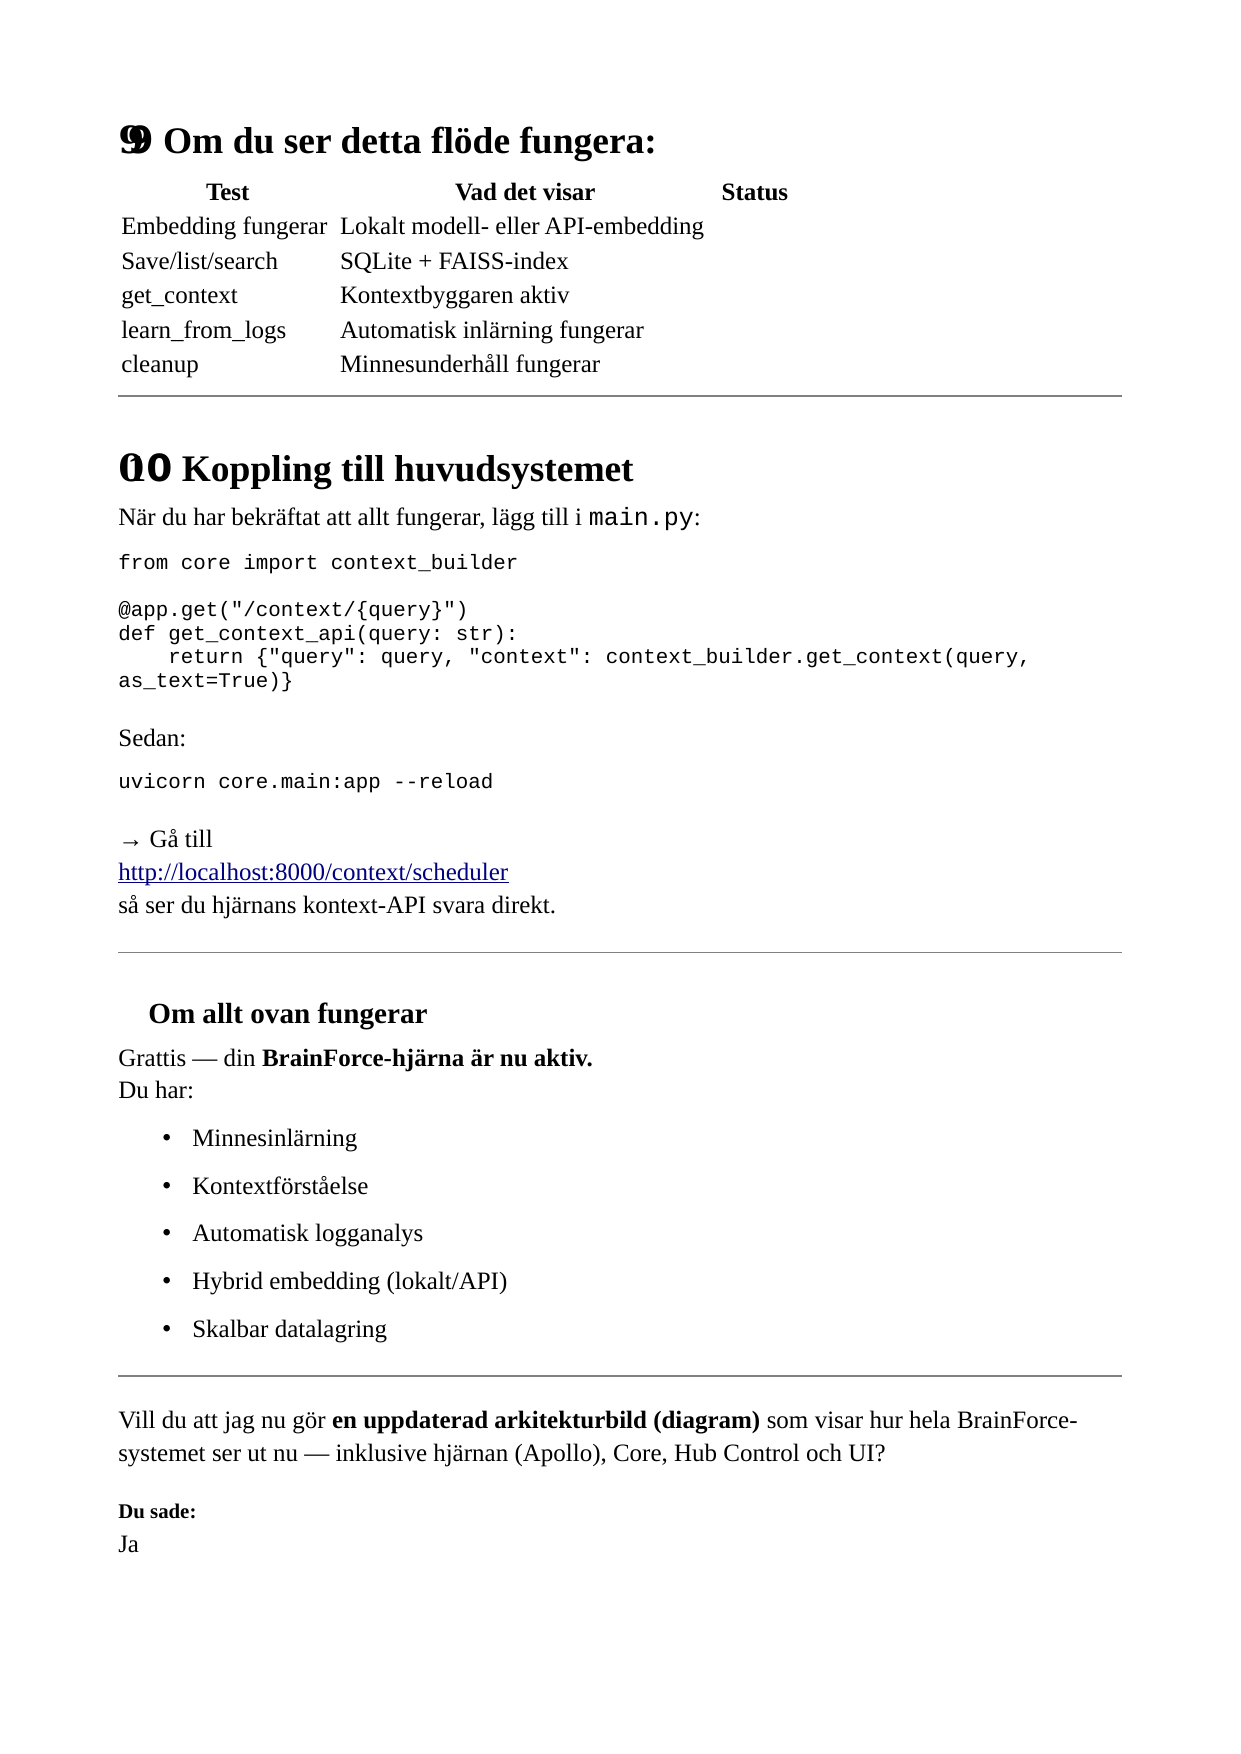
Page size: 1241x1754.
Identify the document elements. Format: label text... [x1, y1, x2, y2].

table_cell Automatisk inlärning fungerar [337, 312, 713, 347]
table_cell ✅ [714, 243, 796, 277]
list Minnesinlärning [162, 1123, 1122, 1152]
subtitle ✅ 9️⃣ Om du ser detta flöde fungera: [118, 118, 1122, 161]
table_cell Minnesunderhåll fungerar [337, 347, 713, 381]
subtitle 🎉 Om allt ovan fungerar [118, 997, 1122, 1030]
table_header Test [118, 174, 337, 208]
table_header Vad det visar [337, 174, 713, 208]
text return {"query": query, "context": context_builder.get_context(query, as_text=True)} [118, 647, 1122, 694]
text När du har bekräftat att allt fungerar, lägg till i main.py: [118, 502, 1122, 533]
text → Gå till http://localhost:8000/context/scheduler så ser du hjärnans kontext-API svara direkt. [118, 824, 1122, 919]
text uvicorn core.main:app --reload [118, 771, 1122, 794]
list Skalbar datalagring [162, 1314, 1122, 1342]
table_cell ✅ [714, 208, 796, 243]
table_cell get_context [118, 278, 337, 312]
text Sedan: [118, 723, 1122, 752]
list Automatisk logganalys [162, 1218, 1122, 1247]
text @app.get("/context/{query}") [118, 599, 1122, 623]
table_cell ✅ [714, 278, 796, 312]
table_cell SQLite + FAISS-index [337, 243, 713, 277]
table_cell Embedding fungerar [118, 208, 337, 243]
list Hybrid embedding (lokalt/API) [162, 1266, 1122, 1295]
table_cell learn_from_logs [118, 312, 337, 347]
text Grattis — din BrainForce-hjärna är nu aktiv. Du har: [118, 1043, 1122, 1104]
text def get_context_api(query: str): [118, 623, 1122, 647]
subtitle Du sade: [118, 1499, 1122, 1523]
table_cell cleanup [118, 347, 337, 381]
table_cell Kontextbyggaren aktiv [337, 278, 713, 312]
table_header Status [714, 174, 796, 208]
text Vill du att jag nu gör en uppdaterad arkitekturbild (diagram) som visar hur hela BrainForce-systemet ser ut nu — inklusive hjärnan (Apollo), Core, Hub Control och UI? [118, 1406, 1122, 1467]
table_cell ✅ [714, 312, 796, 347]
text from core import context_builder [118, 552, 1122, 576]
table_cell Save/list/search [118, 243, 337, 277]
list Kontextförståelse [162, 1171, 1122, 1199]
text Ja [118, 1529, 1122, 1558]
subtitle 🧩 10️⃣ Koppling till huvudsystemet [118, 446, 1122, 489]
table_cell Lokalt modell- eller API-embedding [337, 208, 713, 243]
table_cell ✅ [714, 347, 796, 381]
